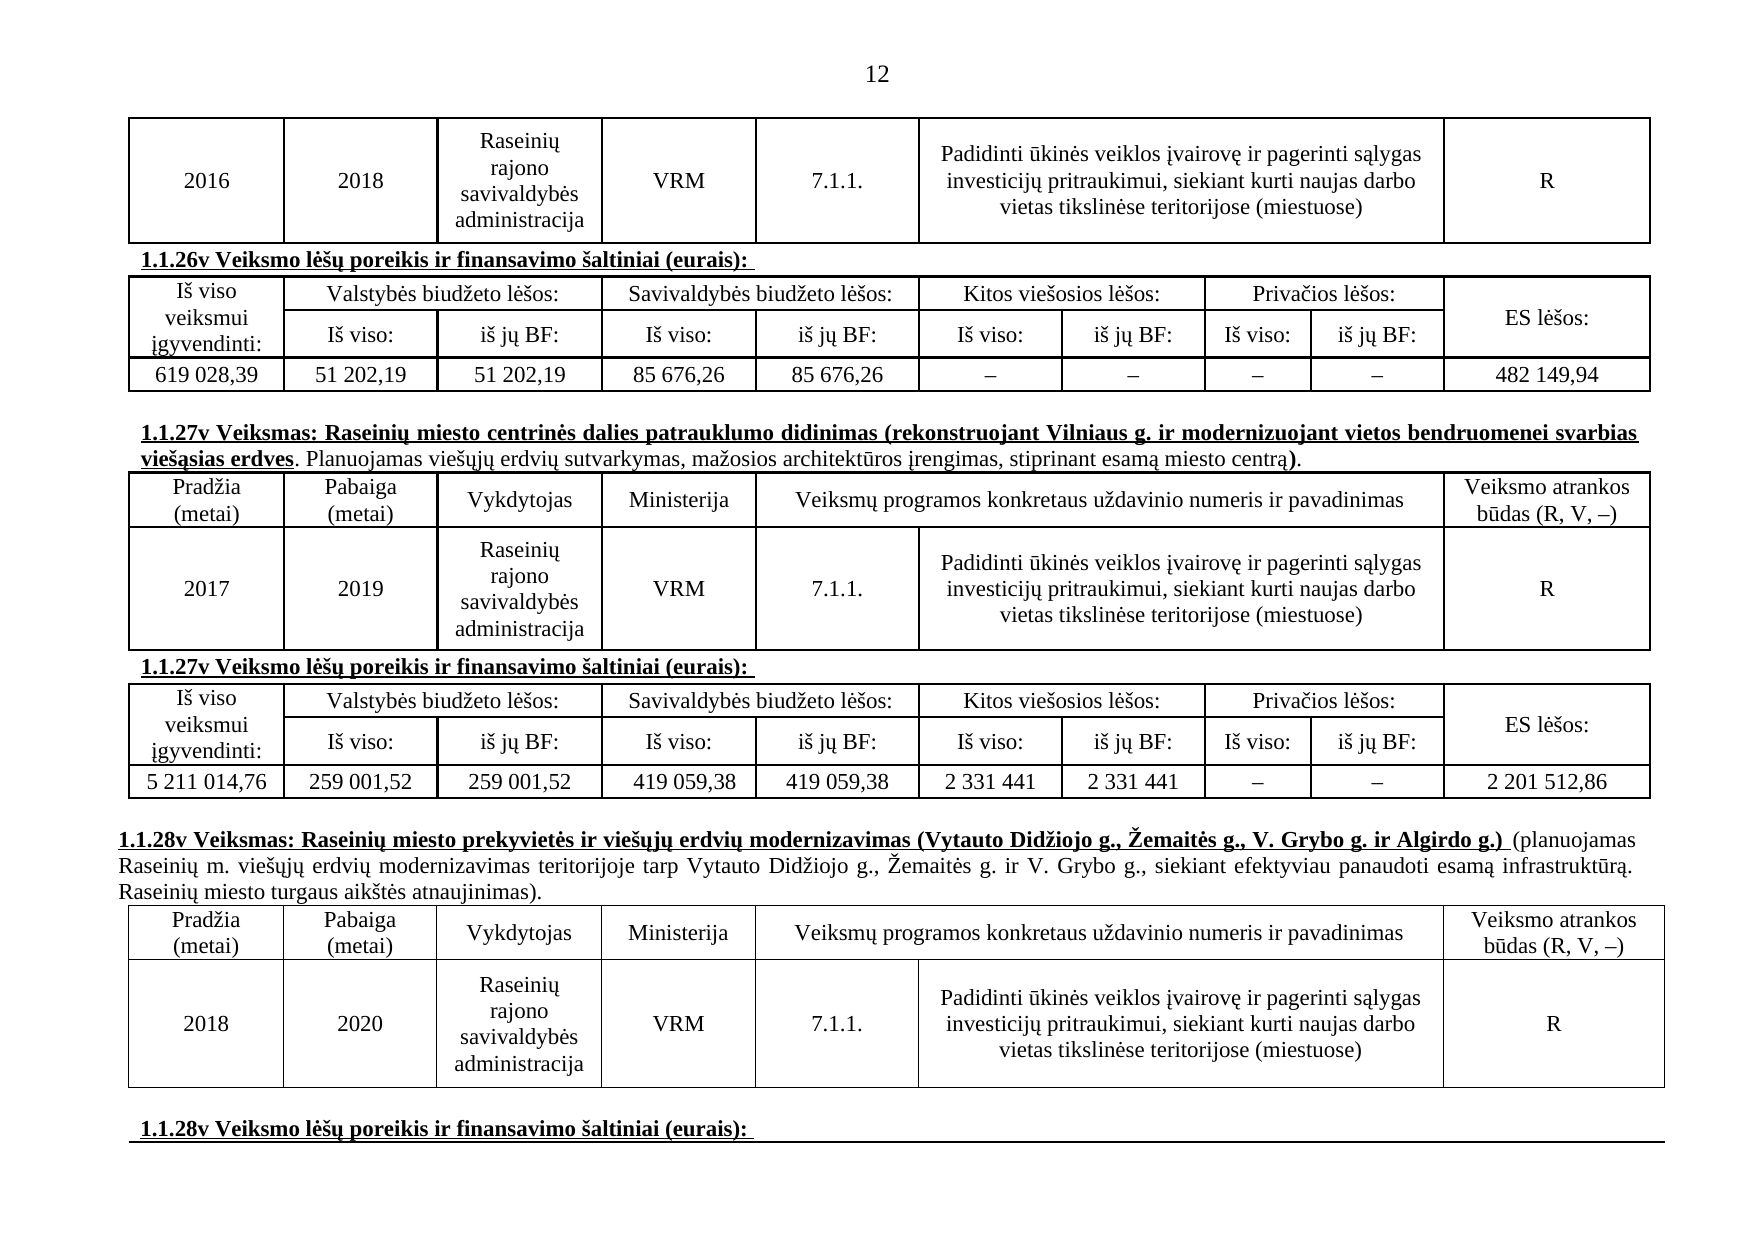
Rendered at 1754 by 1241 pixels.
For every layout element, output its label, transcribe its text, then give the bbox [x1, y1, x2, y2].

table_cell Iš viso: [1206, 311, 1310, 356]
table_cell iš jų BF: [757, 718, 918, 763]
table_cell ES lėšos: [1445, 685, 1649, 763]
table_cell R [1445, 119, 1649, 242]
table_cell R [1445, 528, 1649, 649]
table_cell 2018 [129, 960, 283, 1087]
table_cell iš jų BF: [1063, 718, 1204, 763]
table_cell 2017 [130, 528, 283, 649]
table_cell Valstybės biudžeto lėšos: [285, 685, 601, 716]
table_cell Valstybės biudžeto lėšos: [285, 278, 601, 309]
table_cell Kitos viešosios lėšos: [920, 685, 1204, 716]
text 1.1.28v Veiksmas: Raseinių miesto prekyvietės ir viešųjų erdvių modernizavimas (Vytauto Didžiojo g., Žemaitės g., V. Grybo g. ir Algirdo g.) (planuojamas Raseinių m. viešųjų erdvių modernizavimas teritorijoje tarp Vytauto Didžiojo g., Žemaitės g. ir V. Grybo g., siekiant efektyviau panaudoti esamą infrastruktūrą. Raseinių miesto turgaus aikštės atnaujinimas). [118, 826, 1636, 905]
table_cell – [1206, 359, 1310, 390]
table_cell 51 202,19 [285, 359, 436, 390]
table_header Ministerija [602, 906, 755, 958]
table_cell 2020 [284, 960, 436, 1087]
table_header Pabaiga (metai) [284, 906, 436, 958]
table_cell iš jų BF: [1312, 311, 1443, 356]
table_cell Iš viso: [1206, 718, 1310, 763]
table_cell – [1206, 766, 1310, 797]
table_header Pradžia (metai) [129, 906, 283, 958]
table_header Veiksmo atrankos būdas (R, V, –) [1444, 906, 1664, 958]
table_cell Veiksmų programos konkretaus uždavinio numeris ir pavadinimas [757, 474, 1443, 526]
table_cell Kitos viešosios lėšos: [920, 278, 1204, 309]
table_cell Padidinti ūkinės veiklos įvairovę ir pagerinti sąlygas investicijų pritraukimui, siekiant kurti naujas darbo vietas tikslinėse teritorijose (miestuose) [920, 119, 1443, 242]
table_cell 1.1.28v Veiksmo lėšų poreikis ir finansavimo šaltiniai (eurais): [129, 1088, 1664, 1141]
table_cell Pabaiga (metai) [285, 474, 436, 526]
table_cell Savivaldybės biudžeto lėšos: [603, 685, 918, 716]
table_cell 51 202,19 [439, 359, 601, 390]
table_cell VRM [603, 119, 755, 242]
table_cell – [1312, 359, 1443, 390]
table_cell 85 676,26 [603, 359, 755, 390]
table_cell 419 059,38 [757, 766, 918, 797]
table_cell – [1063, 359, 1204, 390]
table_cell Iš viso: [285, 311, 436, 356]
table_cell Raseinių rajono savivaldybės administracija [439, 119, 601, 242]
table_cell 2 201 512,86 [1445, 766, 1649, 797]
table_cell iš jų BF: [1312, 718, 1443, 763]
table_cell 482 149,94 [1445, 359, 1649, 390]
table_cell VRM [603, 528, 755, 649]
table_cell Iš viso: [603, 718, 755, 763]
table_cell iš jų BF: [1063, 311, 1204, 356]
table_cell 259 001,52 [285, 766, 436, 797]
table_cell R [1444, 960, 1664, 1087]
table_cell Vykdytojas [439, 474, 601, 526]
table_cell 2 331 441 [920, 766, 1061, 797]
table_cell Padidinti ūkinės veiklos įvairovę ir pagerinti sąlygas investicijų pritraukimui, siekiant kurti naujas darbo vietas tikslinėse teritorijose (miestuose) [920, 528, 1443, 649]
table_cell Padidinti ūkinės veiklos įvairovę ir pagerinti sąlygas investicijų pritraukimui, siekiant kurti naujas darbo vietas tikslinėse teritorijose (miestuose) [919, 960, 1443, 1087]
table_header Veiksmų programos konkretaus uždavinio numeris ir pavadinimas [756, 906, 1443, 958]
table_cell 1.1.26v Veiksmo lėšų poreikis ir finansavimo šaltiniai (eurais): [129, 244, 1650, 275]
table_cell iš jų BF: [757, 311, 918, 356]
table_cell 1.1.27v Veiksmas: Raseinių miesto centrinės dalies patrauklumo didinimas (rekonstruojant Vilniaus g. ir modernizuojant vietos bendruomenei svarbias viešąsias erdves. Planuojamas viešųjų erdvių sutvarkymas, mažosios architektūros įrengimas, stiprinant esamą miesto centrą). [129, 392, 1650, 471]
table_cell Privačios lėšos: [1206, 685, 1443, 716]
table_cell Raseinių rajono savivaldybės administracija [439, 528, 601, 649]
table_cell iš jų BF: [439, 718, 601, 763]
table_cell VRM [602, 960, 755, 1087]
table_cell – [920, 359, 1061, 390]
table_cell Iš viso: [285, 718, 436, 763]
table_cell Veiksmo atrankos būdas (R, V, –) [1445, 474, 1649, 526]
table_cell ES lėšos: [1445, 278, 1649, 356]
table_cell Iš viso: [920, 718, 1061, 763]
table_cell Ministerija [603, 474, 755, 526]
table_cell Iš viso veiksmui įgyvendinti: [130, 278, 283, 356]
table_cell Iš viso: [920, 311, 1061, 356]
table_header Vykdytojas [437, 906, 601, 958]
table_cell Iš viso: [603, 311, 755, 356]
table_cell 7.1.1. [757, 528, 918, 649]
table_cell 259 001,52 [439, 766, 601, 797]
table_cell iš jų BF: [439, 311, 601, 356]
table_cell Raseinių rajono savivaldybės administracija [437, 960, 601, 1087]
table_cell 7.1.1. [756, 960, 918, 1087]
table_cell 2019 [285, 528, 436, 649]
table_cell 1.1.27v Veiksmo lėšų poreikis ir finansavimo šaltiniai (eurais): [129, 651, 1650, 682]
table_cell 419 059,38 [603, 766, 755, 797]
table_cell – [1312, 766, 1443, 797]
table_cell Iš viso veiksmui įgyvendinti: [130, 685, 283, 763]
table_cell 5 211 014,76 [130, 766, 283, 797]
table_cell 85 676,26 [757, 359, 918, 390]
table_cell 2 331 441 [1063, 766, 1204, 797]
table_cell Pradžia (metai) [130, 474, 283, 526]
table_cell Privačios lėšos: [1206, 278, 1443, 309]
table_cell 2018 [285, 119, 436, 242]
table_cell 7.1.1. [757, 119, 918, 242]
table_cell 619 028,39 [130, 359, 283, 390]
table_cell Savivaldybės biudžeto lėšos: [603, 278, 918, 309]
table_cell 2016 [130, 119, 283, 242]
